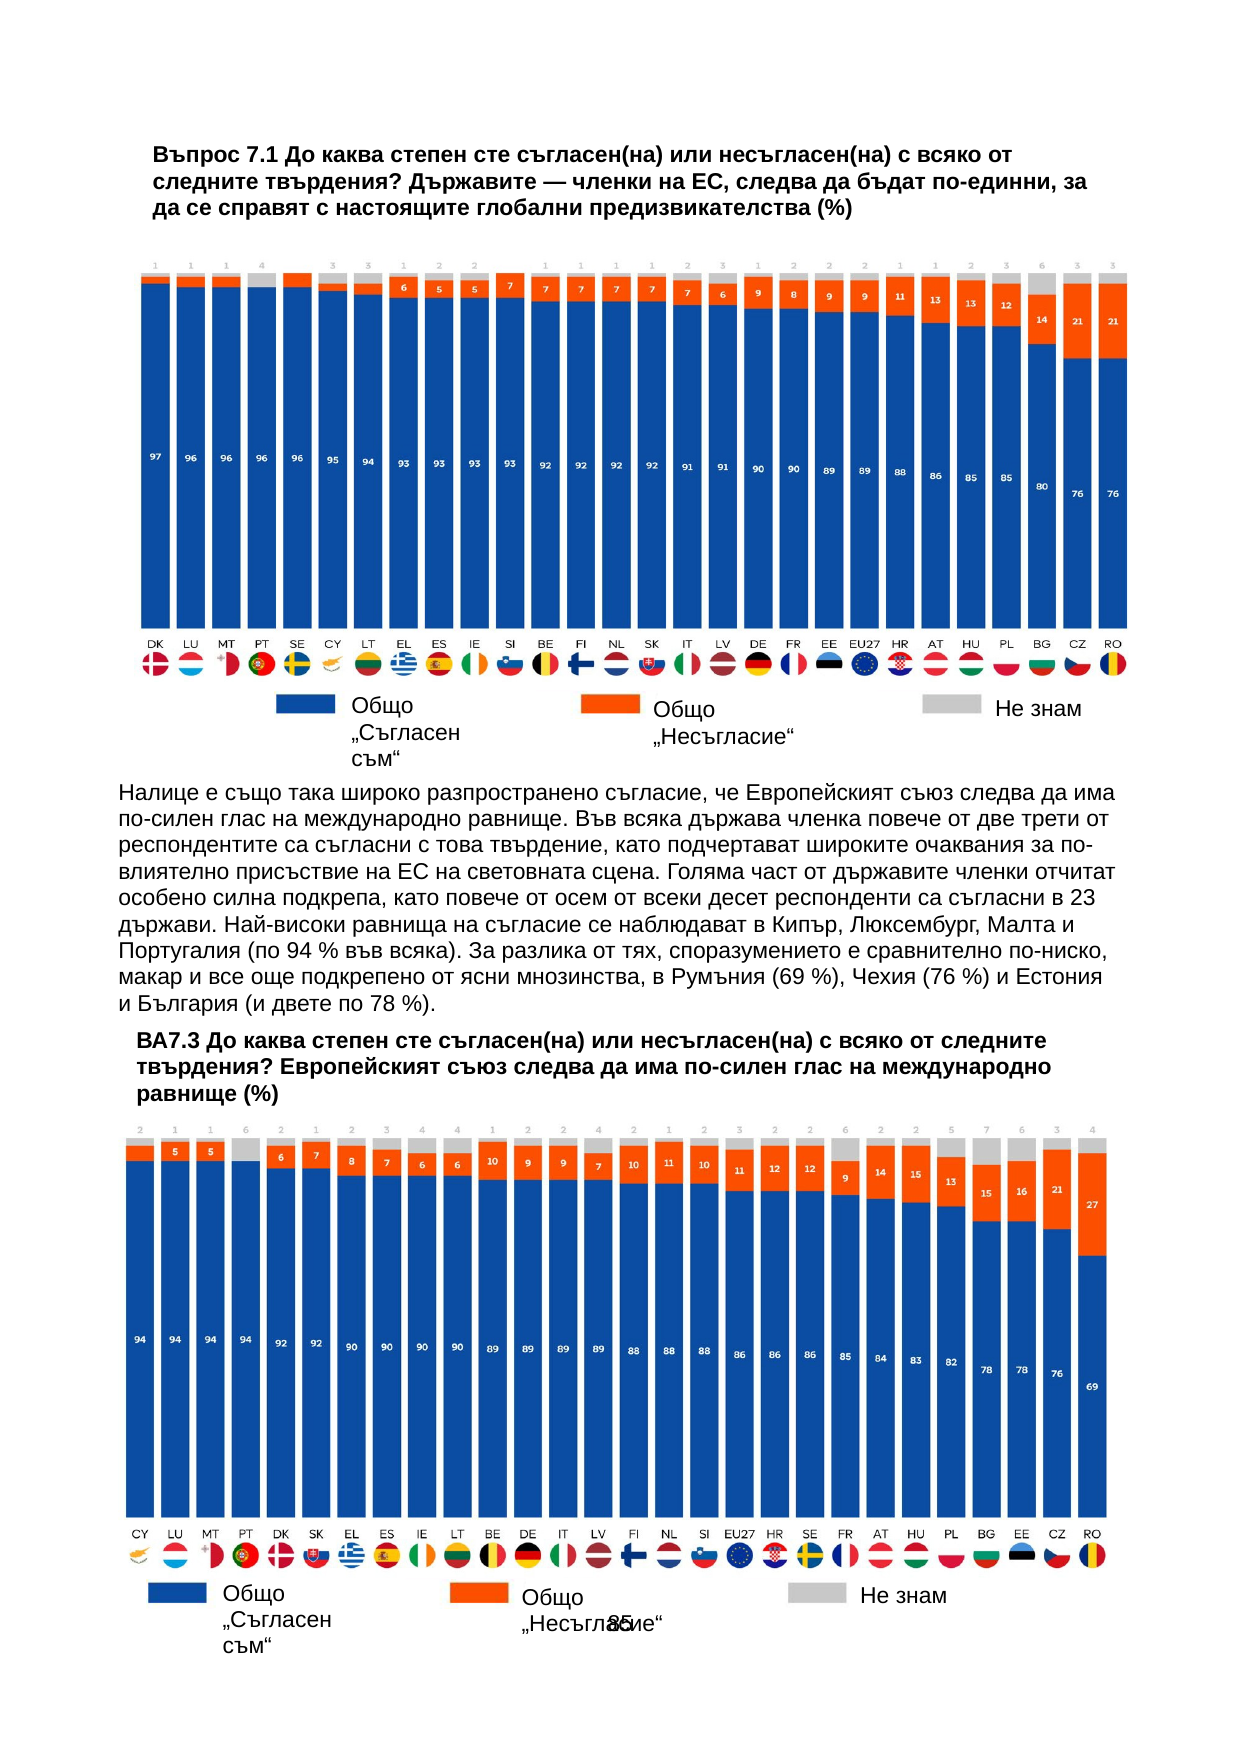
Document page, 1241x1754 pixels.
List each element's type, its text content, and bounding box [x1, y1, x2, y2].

picture [118, 1118, 1108, 1609]
text Налице е също така широко разпространено съгласие, че Европейският съюз следва да има по-силен глас на международно равнище. Във всяка държава членка повече от две трети от респондентите са съгласни с това твърдение, като подчертават широките очаквания за по-влиятелно присъствие на ЕС на световната сцена. Голяма част от държавите членки отчитат особено силна подкрепа, като повече от осем от всеки десет респонденти са съгласни в 23 държави. Най-високи равнища на съгласие се наблюдават в Кипър, Люксембург, Малта и Португалия (по 94 % във всяка). За разлика от тях, споразумението е сравнително по-ниско, макар и все още подкрепено от ясни мнозинства, в Румъния (69 %), Чехия (76 %) и Естония и България (и двете по 78 %). [118, 124, 1122, 1016]
picture [134, 256, 1133, 682]
picture [274, 690, 985, 719]
